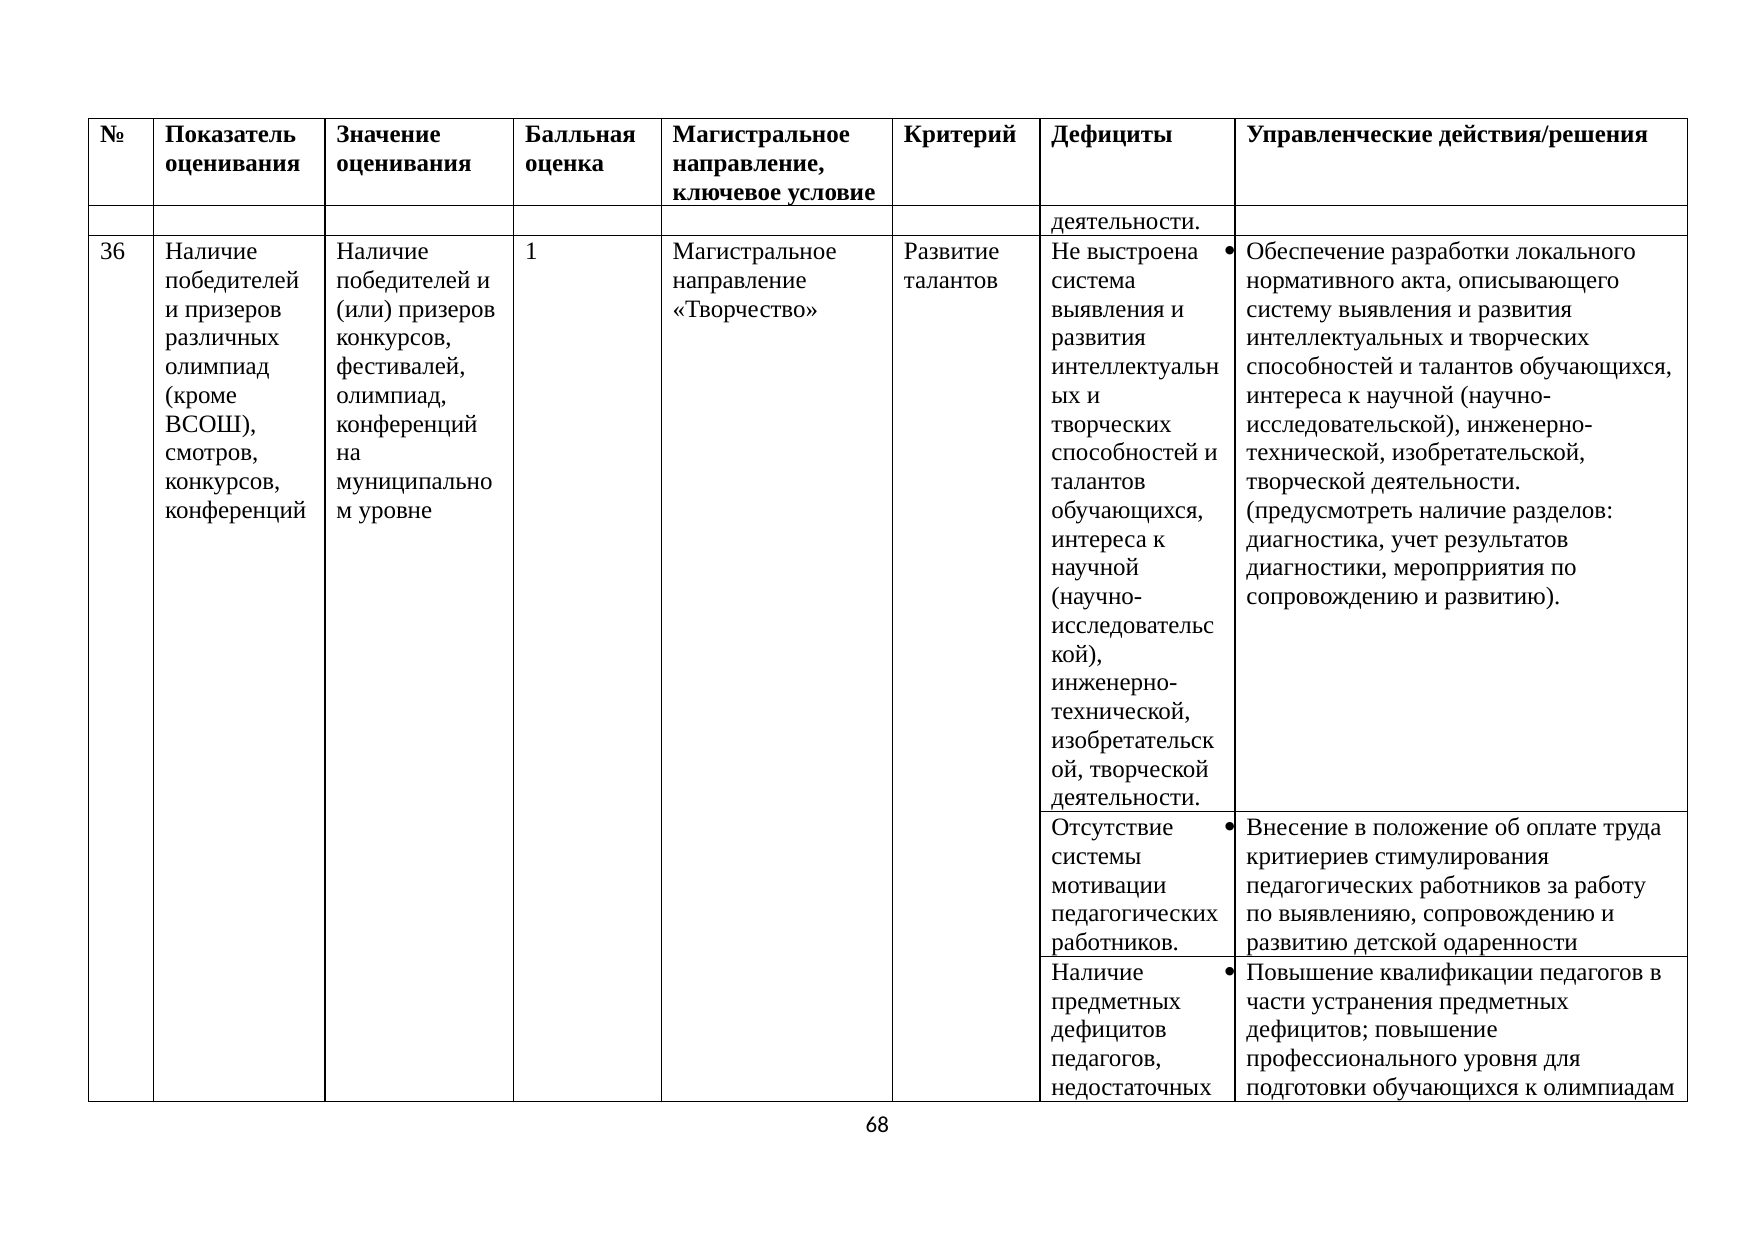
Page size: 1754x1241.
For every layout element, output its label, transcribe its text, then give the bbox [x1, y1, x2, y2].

table_header Балльная оценка [514, 119, 661, 205]
table_cell 36 [89, 236, 153, 1101]
table_cell Повышение квалификации педагогов в части устранения предметных дефицитов; повышение профессионального уровня для подготовки обучающихся к олимпиадам [1236, 957, 1687, 1101]
table_cell Отсутствие системы мотивации педагогических работников. [1041, 812, 1234, 956]
table_cell Наличие победителей и (или) призеров конкурсов, фестивалей, олимпиад, конференций на муниципальном уровне [326, 236, 513, 1101]
table_cell Наличие предметных дефицитов педагогов, недостаточных [1041, 957, 1234, 1101]
table_cell Не выстроена система выявления и развития интеллектуальных и творческих способностей и талантов обучающихся, интереса к научной (научно-исследовательской), инженерно-технической, изобретательской, творческой деятельности. [1041, 236, 1234, 811]
table_header Управленческие действия/решения [1236, 119, 1687, 205]
table_header Показатель оценивания [154, 119, 324, 205]
table_header № [89, 119, 153, 205]
table_header Критерий [893, 119, 1039, 205]
table_cell Внесение в положение об оплате труда критиериев стимулирования педагогических работников за работу по выявленияю, сопровождению и развитию детской одаренности [1236, 812, 1687, 956]
table_cell 1 [514, 236, 661, 1101]
table_header Магистральное направление, ключевое условие [662, 119, 892, 205]
table_cell Обеспечение разработки локального нормативного акта, описывающего систему выявления и развития интеллектуальных и творческих способностей и талантов обучающихся, интереса к научной (научно-исследовательской), инженерно-технической, изобретательской, творческой деятельности. (предусмотреть наличие разделов: диагностика, учет результатов диагностики, меропрриятия по сопровождению и развитию). [1236, 236, 1687, 811]
table_header Дефициты [1041, 119, 1234, 205]
table_cell Магистральное направление «Творчество» [662, 236, 892, 1101]
table_cell деятельности. [1041, 206, 1234, 235]
table_header Значение оценивания [326, 119, 513, 205]
table_cell Наличие победителей и призеров различных олимпиад (кроме ВСОШ), смотров, конкурсов, конференций [154, 236, 324, 1101]
table_cell Развитие талантов [893, 236, 1039, 1101]
table_cell [1236, 206, 1687, 235]
